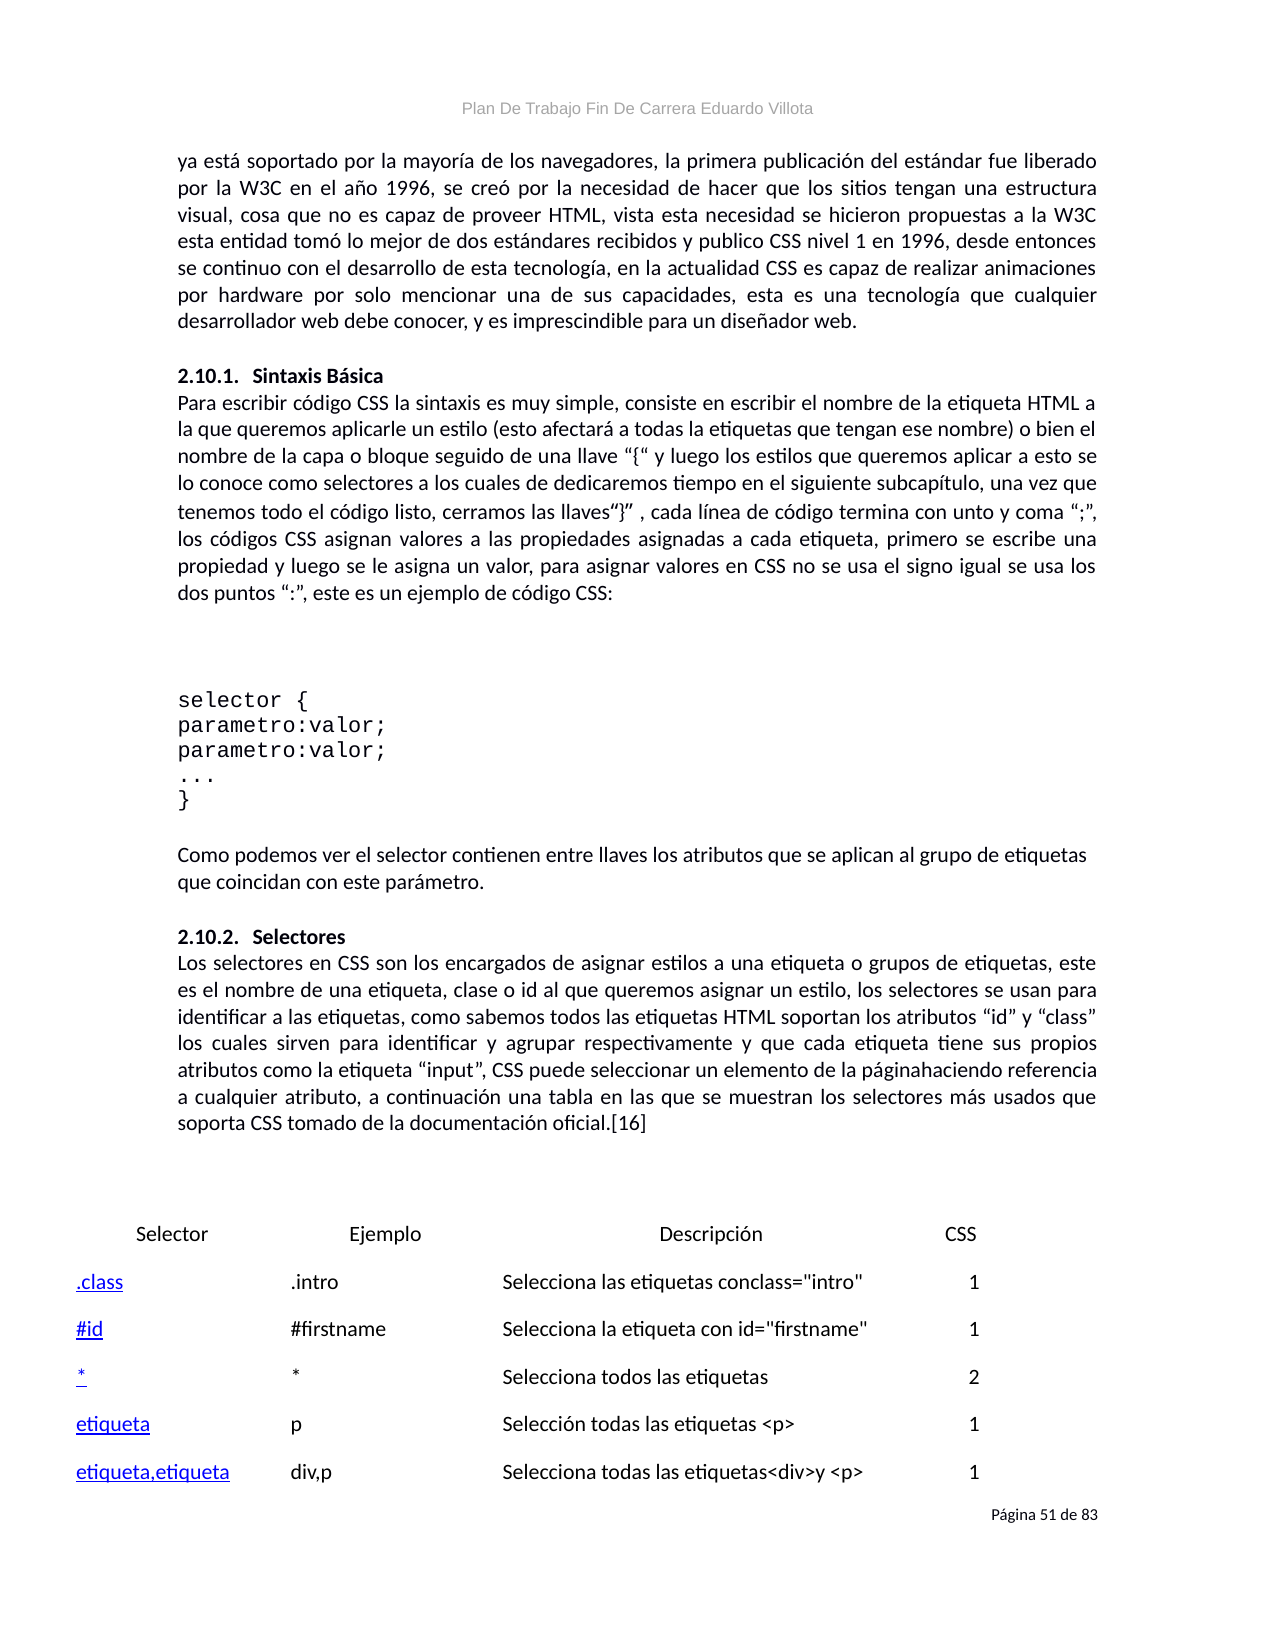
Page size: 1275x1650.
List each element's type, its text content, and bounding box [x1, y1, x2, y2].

table_cell etiqueta,etiqueta [65, 1458, 279, 1500]
table_cell 1 [931, 1410, 991, 1458]
text ... [177, 764, 1098, 789]
text selector { [177, 689, 1098, 714]
text Para escribir código CSS la sintaxis es muy simple, consiste en escribir el nombre de la etiqueta HTML a la que queremos aplicarle un estilo (esto afectará a todas la etiquetas que tengan ese nombre) o bien el nombre de la capa o bloque seguido de una llave “{“ y luego los estilos que queremos aplicar a esto se lo conoce como selectores a los cuales de dedicaremos tiempo en el siguiente subcapítulo, una vez que tenemos todo el código listo, cerramos las llaves“}” , cada línea de código termina con unto y coma “;”, los códigos CSS asignan valores a las propiedades asignadas a cada etiqueta, primero se escribe una propiedad y luego se le asigna un valor, para asignar valores en CSS no se usa el signo igual se usa los dos puntos “:”, este es un ejemplo de código CSS: [177, 389, 1098, 605]
table_header Descripción [491, 1220, 931, 1268]
table_cell etiqueta [65, 1410, 279, 1458]
table_cell .class [65, 1268, 279, 1315]
text 2.10.1. Sintaxis Básica [177, 362, 1098, 389]
text ya está soportado por la mayoría de los navegadores, la primera publicación del estándar fue liberado por la W3C en el año 1996, se creó por la necesidad de hacer que los sitios tengan una estructura visual, cosa que no es capaz de proveer HTML, vista esta necesidad se hicieron propuestas a la W3C esta entidad tomó lo mejor de dos estándares recibidos y publico CSS nivel 1 en 1996, desde entonces se continuo con el desarrollo de esta tecnología, en la actualidad CSS es capaz de realizar animaciones por hardware por solo mencionar una de sus capacidades, esta es una tecnología que cualquier desarrollador web debe conocer, y es imprescindible para un diseñador web. [177, 148, 1098, 334]
table_cell 1 [931, 1458, 991, 1500]
table_cell Selecciona las etiquetas conclass="intro" [491, 1268, 931, 1315]
text Los selectores en CSS son los encargados de asignar estilos a una etiqueta o grupos de etiquetas, este es el nombre de una etiqueta, clase o id al que queremos asignar un estilo, los selectores se usan para identificar a las etiquetas, como sabemos todos las etiquetas HTML soportan los atributos “id” y “class” los cuales sirven para identificar y agrupar respectivamente y que cada etiqueta tiene sus propios atributos como la etiqueta “input”, CSS puede seleccionar un elemento de la páginahaciendo referencia a cualquier atributo, a continuación una tabla en las que se muestran los selectores más usados que soporta CSS tomado de la documentación oficial.[16] [177, 949, 1098, 1136]
table_cell Selecciona todas las etiquetas<div>y <p> [491, 1458, 931, 1500]
table_cell #firstname [279, 1315, 491, 1363]
table_cell #id [65, 1315, 279, 1363]
table_cell .intro [279, 1268, 491, 1315]
table_cell 1 [931, 1315, 991, 1363]
text } [177, 789, 1098, 813]
table_cell * [65, 1363, 279, 1410]
table_cell Selecciona todos las etiquetas [491, 1363, 931, 1410]
text parametro:valor; [177, 739, 1098, 764]
table_cell Selección todas las etiquetas <p> [491, 1410, 931, 1458]
table_cell * [279, 1363, 491, 1410]
table_header Ejemplo [279, 1220, 491, 1268]
table_cell p [279, 1410, 491, 1458]
text parametro:valor; [177, 714, 1098, 739]
table_cell 1 [931, 1268, 991, 1315]
text Como podemos ver el selector contienen entre llaves los atributos que se aplican al grupo de etiquetas que coincidan con este parámetro. [177, 841, 1098, 895]
table_cell div,p [279, 1458, 491, 1500]
table_header CSS [931, 1220, 991, 1268]
table_header Selector [65, 1220, 279, 1268]
table_cell 2 [931, 1363, 991, 1410]
text 2.10.2. Selectores [177, 923, 1098, 949]
table_cell Selecciona la etiqueta con id="firstname" [491, 1315, 931, 1363]
